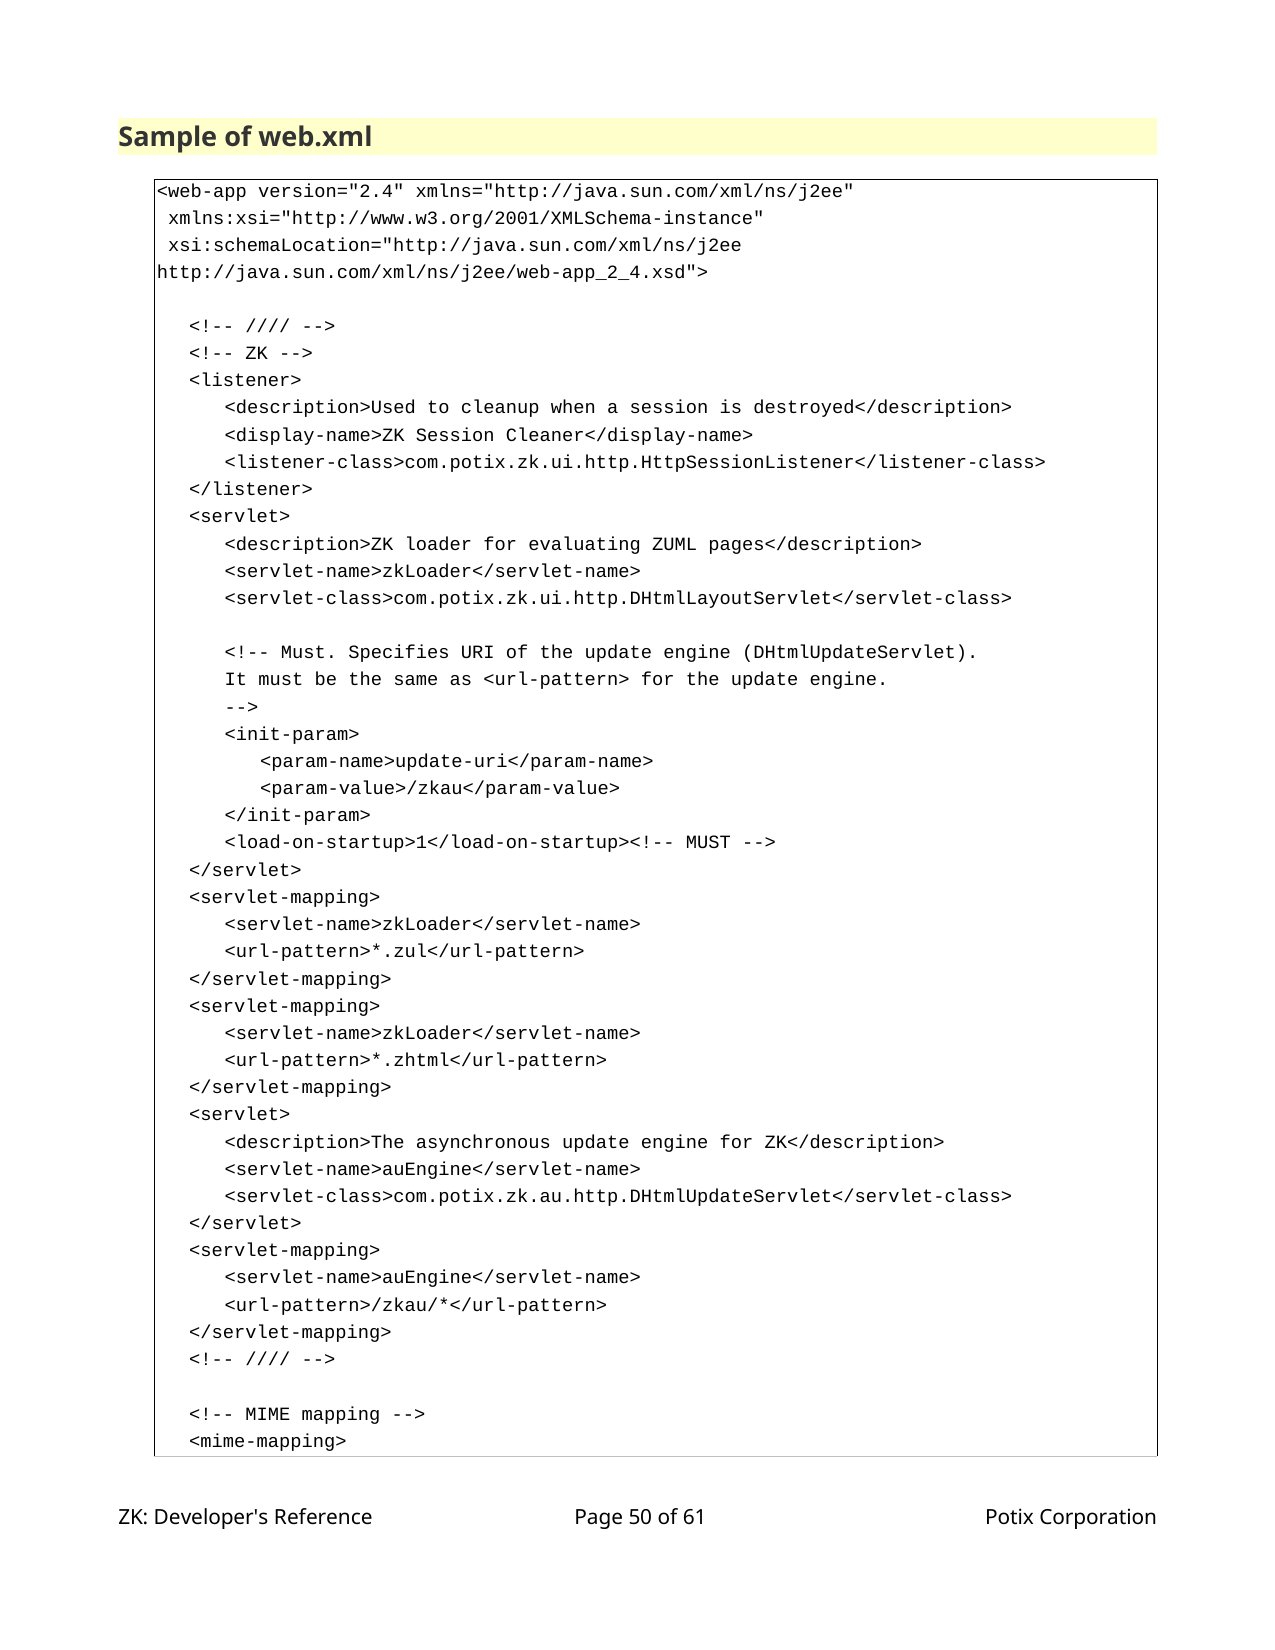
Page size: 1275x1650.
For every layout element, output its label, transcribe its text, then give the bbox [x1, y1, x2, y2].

text </servlet-mapping> [155, 1075, 1157, 1099]
text <servlet-name>zkLoader</servlet-name> [155, 1021, 1157, 1045]
text <url-pattern>/zkau/*</url-pattern> [155, 1293, 1157, 1317]
text xmlns:xsi="http://www.w3.org/2001/XMLSchema-instance" [155, 206, 1157, 230]
text xsi:schemaLocation="http://java.sun.com/xml/ns/j2ee http://java.sun.com/xml/ns/j2ee/web-app_2_4.xsd"> [155, 233, 1157, 284]
text </listener> [155, 477, 1157, 501]
text <!-- //// --> [155, 314, 1157, 338]
text </servlet> [155, 1211, 1157, 1235]
text <servlet-mapping> [155, 1238, 1157, 1262]
text <servlet-mapping> [155, 993, 1157, 1018]
text <web-app version="2.4" xmlns="http://java.sun.com/xml/ns/j2ee" [155, 180, 1157, 203]
text <servlet-name>zkLoader</servlet-name> [155, 558, 1157, 583]
text </servlet-mapping> [155, 966, 1157, 991]
text <url-pattern>*.zul</url-pattern> [155, 939, 1157, 963]
text <description>ZK loader for evaluating ZUML pages</description> [155, 531, 1157, 556]
text <servlet-class>com.potix.zk.au.http.DHtmlUpdateServlet</servlet-class> [155, 1184, 1157, 1208]
text <servlet> [155, 504, 1157, 528]
text <display-name>ZK Session Cleaner</display-name> [155, 423, 1157, 447]
text <!-- ZK --> [155, 341, 1157, 365]
text <servlet-name>auEngine</servlet-name> [155, 1157, 1157, 1181]
text <!-- //// --> [155, 1347, 1157, 1371]
text </servlet-mapping> [155, 1320, 1157, 1344]
text </init-param> [155, 803, 1157, 827]
text <servlet-mapping> [155, 885, 1157, 909]
text <param-value>/zkau</param-value> [155, 776, 1157, 800]
text <listener-class>com.potix.zk.ui.http.HttpSessionListener</listener-class> [155, 450, 1157, 474]
text <servlet> [155, 1102, 1157, 1127]
subtitle Sample of web.xml [118, 118, 1157, 155]
text --> [155, 694, 1157, 719]
text <url-pattern>*.zhtml</url-pattern> [155, 1048, 1157, 1072]
text <mime-mapping> [155, 1428, 1157, 1456]
text <load-on-startup>1</load-on-startup><!-- MUST --> [155, 830, 1157, 855]
text <servlet-name>zkLoader</servlet-name> [155, 912, 1157, 936]
text <description>The asynchronous update engine for ZK</description> [155, 1129, 1157, 1154]
text <init-param> [155, 722, 1157, 746]
text <servlet-name>auEngine</servlet-name> [155, 1265, 1157, 1290]
text <!-- MIME mapping --> [155, 1401, 1157, 1426]
text It must be the same as <url-pattern> for the update engine. [155, 667, 1157, 692]
text <!-- Must. Specifies URI of the update engine (DHtmlUpdateServlet). [155, 640, 1157, 664]
text </servlet> [155, 858, 1157, 882]
text <listener> [155, 368, 1157, 392]
text <param-name>update-uri</param-name> [155, 749, 1157, 773]
text <servlet-class>com.potix.zk.ui.http.DHtmlLayoutServlet</servlet-class> [155, 586, 1157, 610]
text <description>Used to cleanup when a session is destroyed</description> [155, 395, 1157, 420]
